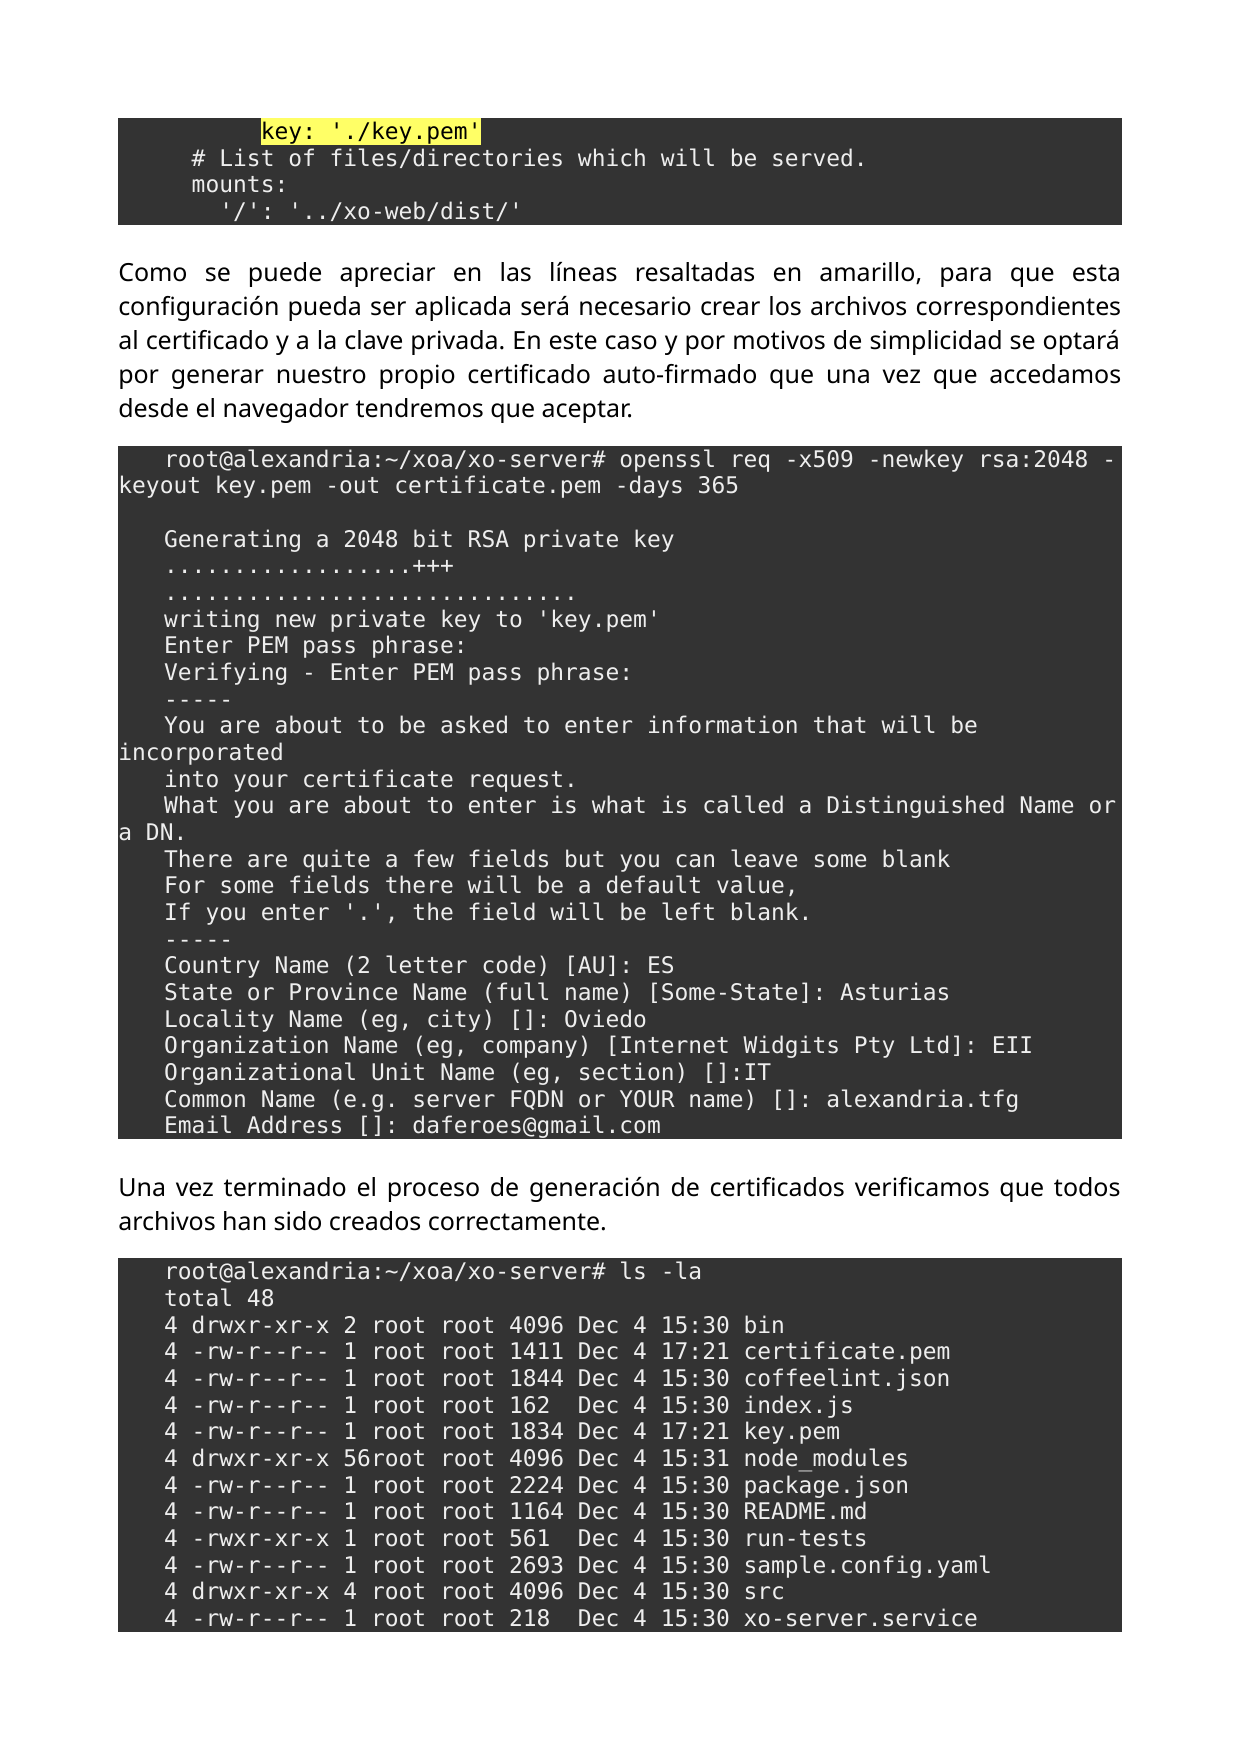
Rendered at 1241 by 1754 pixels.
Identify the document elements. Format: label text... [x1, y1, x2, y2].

text 4 -rw-r--r-- 1 root root 2224 Dec 4 15:30 package.json [118, 1472, 1122, 1498]
text Como se puede apreciar en las líneas resaltadas en amarillo, para que esta configuración pueda ser aplicada será necesario crear los archivos correspondientes al certificado y a la clave privada. En este caso y por motivos de simplicidad se optará por generar nuestro propio certificado auto-firmado que una vez que accedamos desde el navegador tendremos que aceptar. [118, 255, 1122, 425]
text There are quite a few fields but you can leave some blank [118, 846, 1122, 873]
text 4 drwxr-xr-x 2 root root 4096 Dec 4 15:30 bin [118, 1312, 1122, 1338]
text 4 -rw-r--r-- 1 root root 2693 Dec 4 15:30 sample.config.yaml [118, 1552, 1122, 1578]
text State or Province Name (full name) [Some-State]: Asturias [118, 979, 1122, 1006]
text Enter PEM pass phrase: [118, 633, 1122, 659]
text # List of files/directories which will be served. [118, 145, 1122, 171]
text Organization Name (eg, company) [Internet Widgits Pty Ltd]: EII [118, 1033, 1122, 1059]
text Organizational Unit Name (eg, section) []:IT [118, 1059, 1122, 1086]
text ..................+++ [118, 553, 1122, 579]
text into your certificate request. [118, 766, 1122, 793]
text writing new private key to 'key.pem' [118, 606, 1122, 633]
text Email Address []: daferoes@gmail.com [118, 1113, 1122, 1139]
text '/': '../xo-web/dist/' [118, 198, 1122, 225]
text 4 -rwxr-xr-x 1 root root 561 Dec 4 15:30 run-tests [118, 1525, 1122, 1552]
text Country Name (2 letter code) [AU]: ES [118, 953, 1122, 979]
text Common Name (e.g. server FQDN or YOUR name) []: alexandria.tfg [118, 1086, 1122, 1113]
text 4 -rw-r--r-- 1 root root 1411 Dec 4 17:21 certificate.pem [118, 1338, 1122, 1365]
text What you are about to enter is what is called a Distinguished Name or a DN. [118, 793, 1122, 846]
text mounts: [118, 171, 1122, 198]
text ----- [118, 686, 1122, 713]
text 4 -rw-r--r-- 1 root root 1834 Dec 4 17:21 key.pem [118, 1418, 1122, 1445]
text 4 drwxr-xr-x 56root root 4096 Dec 4 15:31 node_modules [118, 1445, 1122, 1472]
text 4 -rw-r--r-- 1 root root 1164 Dec 4 15:30 README.md [118, 1498, 1122, 1525]
text root@alexandria:~/xoa/xo-server# openssl req -x509 -newkey rsa:2048 -keyout key.pem -out certificate.pem -days 365 [118, 446, 1122, 499]
text Verifying - Enter PEM pass phrase: [118, 659, 1122, 686]
text ----- [118, 926, 1122, 953]
text 4 -rw-r--r-- 1 root root 218 Dec 4 15:30 xo-server.service [118, 1605, 1122, 1632]
text If you enter '.', the field will be left blank. [118, 899, 1122, 926]
text root@alexandria:~/xoa/xo-server# ls -la [118, 1258, 1122, 1285]
text 4 drwxr-xr-x 4 root root 4096 Dec 4 15:30 src [118, 1578, 1122, 1605]
text total 48 [118, 1285, 1122, 1312]
text .............................. [118, 579, 1122, 606]
text You are about to be asked to enter information that will be incorporated [118, 713, 1122, 766]
text Locality Name (eg, city) []: Oviedo [118, 1006, 1122, 1033]
text key: './key.pem' [118, 118, 1122, 145]
text Generating a 2048 bit RSA private key [118, 526, 1122, 553]
text For some fields there will be a default value, [118, 873, 1122, 899]
text 4 -rw-r--r-- 1 root root 1844 Dec 4 15:30 coffeelint.json [118, 1365, 1122, 1392]
text 4 -rw-r--r-- 1 root root 162 Dec 4 15:30 index.js [118, 1392, 1122, 1418]
text Una vez terminado el proceso de generación de certificados verificamos que todos archivos han sido creados correctamente. [118, 1169, 1122, 1237]
